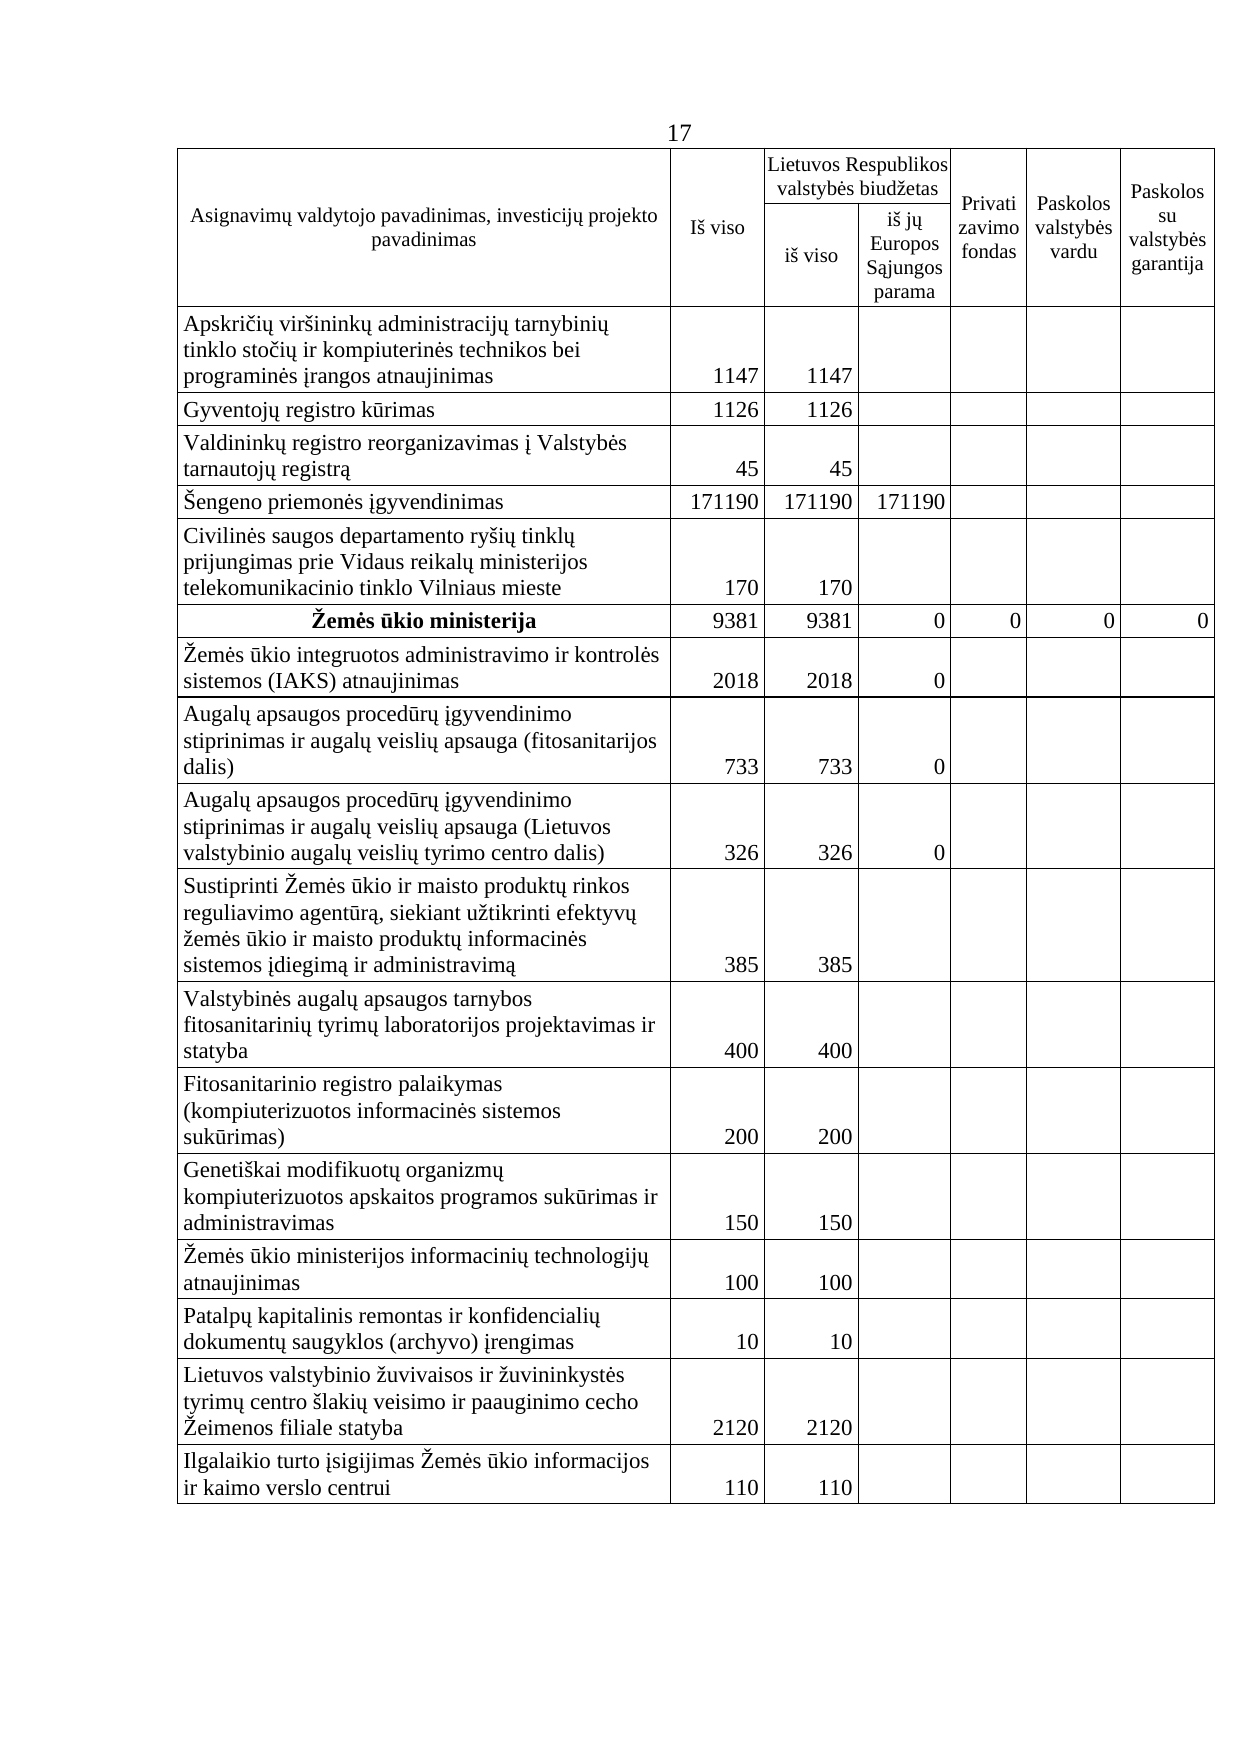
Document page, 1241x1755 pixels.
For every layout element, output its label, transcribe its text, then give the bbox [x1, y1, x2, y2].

table_cell [1121, 486, 1214, 518]
table_cell Augalų apsaugos procedūrų įgyvendinimo stiprinimas ir augalų veislių apsauga (Lietuvos valstybinio augalų veislių tyrimo centro dalis) [178, 784, 670, 868]
table_cell Sustiprinti Žemės ūkio ir maisto produktų rinkos reguliavimo agentūrą, siekiant užtikrinti efektyvų žemės ūkio ir maisto produktų informacinės sistemos įdiegimą ir administravimą [178, 869, 670, 981]
table_cell 110 [671, 1445, 764, 1503]
table_cell 170 [671, 519, 764, 604]
table_cell 400 [671, 982, 764, 1067]
table_cell Genetiškai modifikuotų organizmų kompiuterizuotos apskaitos programos sukūrimas ir administravimas [178, 1154, 670, 1238]
table_cell [951, 784, 1026, 868]
table_cell [1121, 1068, 1214, 1152]
table_cell [1121, 982, 1214, 1067]
table_cell 9381 [671, 605, 764, 637]
table_cell 0 [859, 605, 950, 637]
table_header Paskolos valstybės vardu [1027, 149, 1120, 306]
table_cell [951, 869, 1026, 981]
table_cell [951, 486, 1026, 518]
table_cell [951, 638, 1026, 696]
table_cell Žemės ūkio ministerijos informacinių technologijų atnaujinimas [178, 1240, 670, 1298]
table_cell 100 [671, 1240, 764, 1298]
table_cell 2018 [765, 638, 858, 696]
table_cell [1121, 307, 1214, 392]
table_cell 0 [1121, 605, 1214, 637]
table_cell Apskričių viršininkų administracijų tarnybinių tinklo stočių ir kompiuterinės technikos bei programinės įrangos atnaujinimas [178, 307, 670, 392]
table_cell [1027, 307, 1120, 392]
table_cell [1027, 982, 1120, 1067]
table_cell [859, 393, 950, 425]
table_cell 326 [671, 784, 764, 868]
table_cell Civilinės saugos departamento ryšių tinklų prijungimas prie Vidaus reikalų ministerijos telekomunikacinio tinklo Vilniaus mieste [178, 519, 670, 604]
table_cell Lietuvos valstybinio žuvivaisos ir žuvininkystės tyrimų centro šlakių veisimo ir paauginimo cecho Žeimenos filiale statyba [178, 1359, 670, 1443]
table_cell [1027, 519, 1120, 604]
table_cell [859, 426, 950, 484]
table_cell [859, 1359, 950, 1443]
table_cell [951, 393, 1026, 425]
table_cell 326 [765, 784, 858, 868]
table_cell [859, 869, 950, 981]
table_cell [1121, 869, 1214, 981]
table_cell 733 [671, 698, 764, 782]
table_cell [1121, 393, 1214, 425]
table_cell 200 [765, 1068, 858, 1152]
table_cell 9381 [765, 605, 858, 637]
table_cell [951, 1068, 1026, 1152]
table_cell [1121, 1445, 1214, 1503]
table_cell 171190 [765, 486, 858, 518]
table_cell [951, 1299, 1026, 1358]
table_cell 1126 [765, 393, 858, 425]
table_cell 150 [765, 1154, 858, 1238]
table_cell 1126 [671, 393, 764, 425]
table_cell 733 [765, 698, 858, 782]
table_cell [951, 1240, 1026, 1298]
table_cell 10 [671, 1299, 764, 1358]
table_cell 100 [765, 1240, 858, 1298]
table_cell 1147 [765, 307, 858, 392]
table_cell iš jų Europos Sąjungos parama [859, 204, 950, 306]
table_cell 170 [765, 519, 858, 604]
table_cell 2018 [671, 638, 764, 696]
table_cell [1027, 1359, 1120, 1443]
table_cell 1147 [671, 307, 764, 392]
table_header Lietuvos Respublikos valstybės biudžetas [765, 149, 950, 203]
table_cell [951, 307, 1026, 392]
table_cell [859, 1445, 950, 1503]
table_cell [1027, 1154, 1120, 1238]
table_cell [1121, 426, 1214, 484]
table_cell [1121, 1240, 1214, 1298]
table_cell [951, 1154, 1026, 1238]
table_cell [951, 1359, 1026, 1443]
table_cell 45 [765, 426, 858, 484]
table_cell [1027, 426, 1120, 484]
table_cell 45 [671, 426, 764, 484]
table_cell 2120 [671, 1359, 764, 1443]
table_cell Fitosanitarinio registro palaikymas (kompiuterizuotos informacinės sistemos sukūrimas) [178, 1068, 670, 1152]
table_cell 200 [671, 1068, 764, 1152]
table_cell [1121, 638, 1214, 696]
table_cell 171190 [859, 486, 950, 518]
table_cell [1027, 869, 1120, 981]
table_cell [859, 982, 950, 1067]
table_cell [951, 426, 1026, 484]
table_cell [1121, 519, 1214, 604]
table_cell Valstybinės augalų apsaugos tarnybos fitosanitarinių tyrimų laboratorijos projektavimas ir statyba [178, 982, 670, 1067]
table_cell Šengeno priemonės įgyvendinimas [178, 486, 670, 518]
table_cell [1121, 784, 1214, 868]
table_cell [1027, 486, 1120, 518]
table_cell [1027, 1445, 1120, 1503]
table_cell [951, 698, 1026, 782]
table_cell [951, 519, 1026, 604]
table_cell [1121, 1359, 1214, 1443]
table_cell [859, 307, 950, 392]
table_cell [859, 1068, 950, 1152]
table_cell iš viso [765, 204, 858, 306]
table_cell Žemės ūkio integruotos administravimo ir kontrolės sistemos (IAKS) atnaujinimas [178, 638, 670, 696]
table_cell Ilgalaikio turto įsigijimas Žemės ūkio informacijos ir kaimo verslo centrui [178, 1445, 670, 1503]
table_cell Augalų apsaugos procedūrų įgyvendinimo stiprinimas ir augalų veislių apsauga (fitosanitarijos dalis) [178, 698, 670, 782]
table_cell 0 [859, 698, 950, 782]
table_cell 2120 [765, 1359, 858, 1443]
table_cell [1027, 784, 1120, 868]
table_cell 400 [765, 982, 858, 1067]
table_header Asignavimų valdytojo pavadinimas, investicijų projekto pavadinimas [178, 149, 670, 306]
table_cell [1121, 698, 1214, 782]
table_cell 385 [765, 869, 858, 981]
table_cell 0 [859, 638, 950, 696]
table_header Iš viso [671, 149, 764, 306]
table_cell 171190 [671, 486, 764, 518]
table_cell [1027, 638, 1120, 696]
table_cell [859, 519, 950, 604]
table_cell [1027, 393, 1120, 425]
table_cell [859, 1240, 950, 1298]
table_cell [1027, 1068, 1120, 1152]
table_cell 150 [671, 1154, 764, 1238]
table_cell 0 [1027, 605, 1120, 637]
table_cell 110 [765, 1445, 858, 1503]
table_cell 0 [951, 605, 1026, 637]
table_cell [1121, 1299, 1214, 1358]
table_cell [1027, 1240, 1120, 1298]
table_cell Žemės ūkio ministerija [178, 605, 670, 637]
table_cell [1121, 1154, 1214, 1238]
table_cell 0 [859, 784, 950, 868]
table_cell [859, 1154, 950, 1238]
table_cell Patalpų kapitalinis remontas ir konfidencialių dokumentų saugyklos (archyvo) įrengimas [178, 1299, 670, 1358]
table_cell [1027, 698, 1120, 782]
table_header Privatizavimo fondas [951, 149, 1026, 306]
table_cell [951, 982, 1026, 1067]
table_cell Gyventojų registro kūrimas [178, 393, 670, 425]
table_cell 10 [765, 1299, 858, 1358]
table_cell [1027, 1299, 1120, 1358]
table_header Paskolos su valstybės garantija [1121, 149, 1214, 306]
table_cell [951, 1445, 1026, 1503]
table_cell 385 [671, 869, 764, 981]
table_cell Valdininkų registro reorganizavimas į Valstybės tarnautojų registrą [178, 426, 670, 484]
table_cell [859, 1299, 950, 1358]
